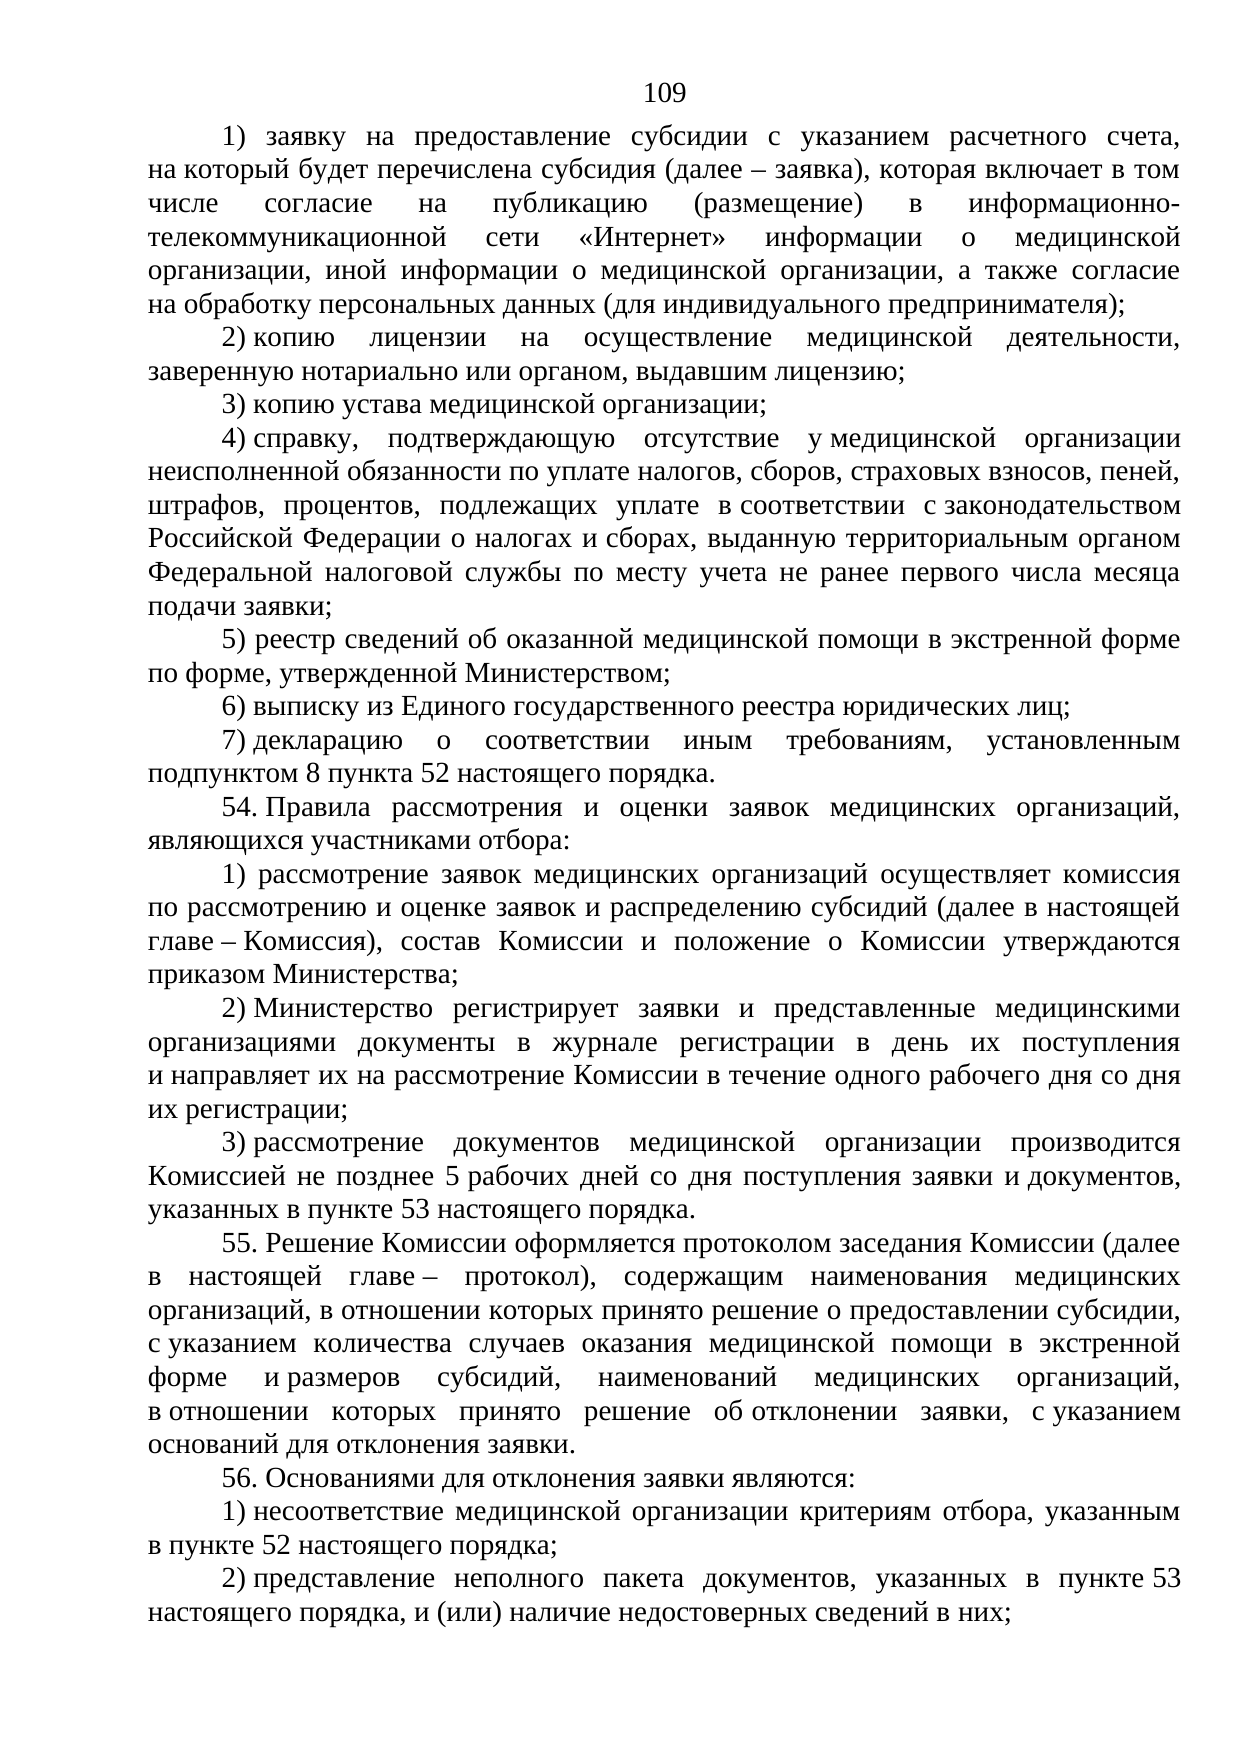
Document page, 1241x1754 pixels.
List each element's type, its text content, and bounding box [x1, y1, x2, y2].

text 2) копию лицензии на осуществление медицинской деятельности, заверенную нотариально или органом, выдавшим лицензию; [148, 319, 1181, 386]
text 55. Решение Комиссии оформляется протоколом заседания Комиссии (далее в настоящей главе – протокол), содержащим наименования медицинских организаций, в отношении которых принято решение о предоставлении субсидии, с указанием количества случаев оказания медицинской помощи в экстренной форме и размеров субсидий, наименований медицинских организаций, в отношении которых принято решение об отклонении заявки, с указанием оснований для отклонения заявки. [148, 1225, 1181, 1460]
text 1) заявку на предоставление субсидии с указанием расчетного счета, на который будет перечислена субсидия (далее – заявка), которая включает в том числе согласие на публикацию (размещение) в информационно-телекоммуникационной сети «Интернет» информации о медицинской организации, иной информации о медицинской организации, а также согласие на обработку персональных данных (для индивидуального предпринимателя); [148, 118, 1181, 319]
text 3) копию устава медицинской организации; [148, 386, 1181, 420]
text 3) рассмотрение документов медицинской организации производится Комиссией не позднее 5 рабочих дней со дня поступления заявки и документов, указанных в пункте 53 настоящего порядка. [148, 1124, 1181, 1225]
text 5) реестр сведений об оказанной медицинской помощи в экстренной форме по форме, утвержденной Министерством; [148, 621, 1181, 688]
text 56. Основаниями для отклонения заявки являются: [148, 1460, 1181, 1493]
text 7) декларацию о соответствии иным требованиям, установленным подпунктом 8 пункта 52 настоящего порядка. [148, 722, 1181, 789]
text 54. Правила рассмотрения и оценки заявок медицинских организаций, являющихся участниками отбора: [148, 789, 1181, 856]
text 6) выписку из Единого государственного реестра юридических лиц; [148, 688, 1181, 722]
text 2) представление неполного пакета документов, указанных в пункте 53 настоящего порядка, и (или) наличие недостоверных сведений в них; [148, 1560, 1181, 1627]
text 2) Министерство регистрирует заявки и представленные медицинскими организациями документы в журнале регистрации в день их поступления и направляет их на рассмотрение Комиссии в течение одного рабочего дня со дня их регистрации; [148, 990, 1181, 1124]
text 4) справку, подтверждающую отсутствие у медицинской организации неисполненной обязанности по уплате налогов, сборов, страховых взносов, пеней, штрафов, процентов, подлежащих уплате в соответствии с законодательством Российской Федерации о налогах и сборах, выданную территориальным органом Федеральной налоговой службы по месту учета не ранее первого числа месяца подачи заявки; [148, 420, 1181, 621]
text 1) несоответствие медицинской организации критериям отбора, указанным в пункте 52 настоящего порядка; [148, 1493, 1181, 1560]
text 1) рассмотрение заявок медицинских организаций осуществляет комиссия по рассмотрению и оценке заявок и распределению субсидий (далее в настоящей главе – Комиссия), состав Комиссии и положение о Комиссии утверждаются приказом Министерства; [148, 856, 1181, 990]
